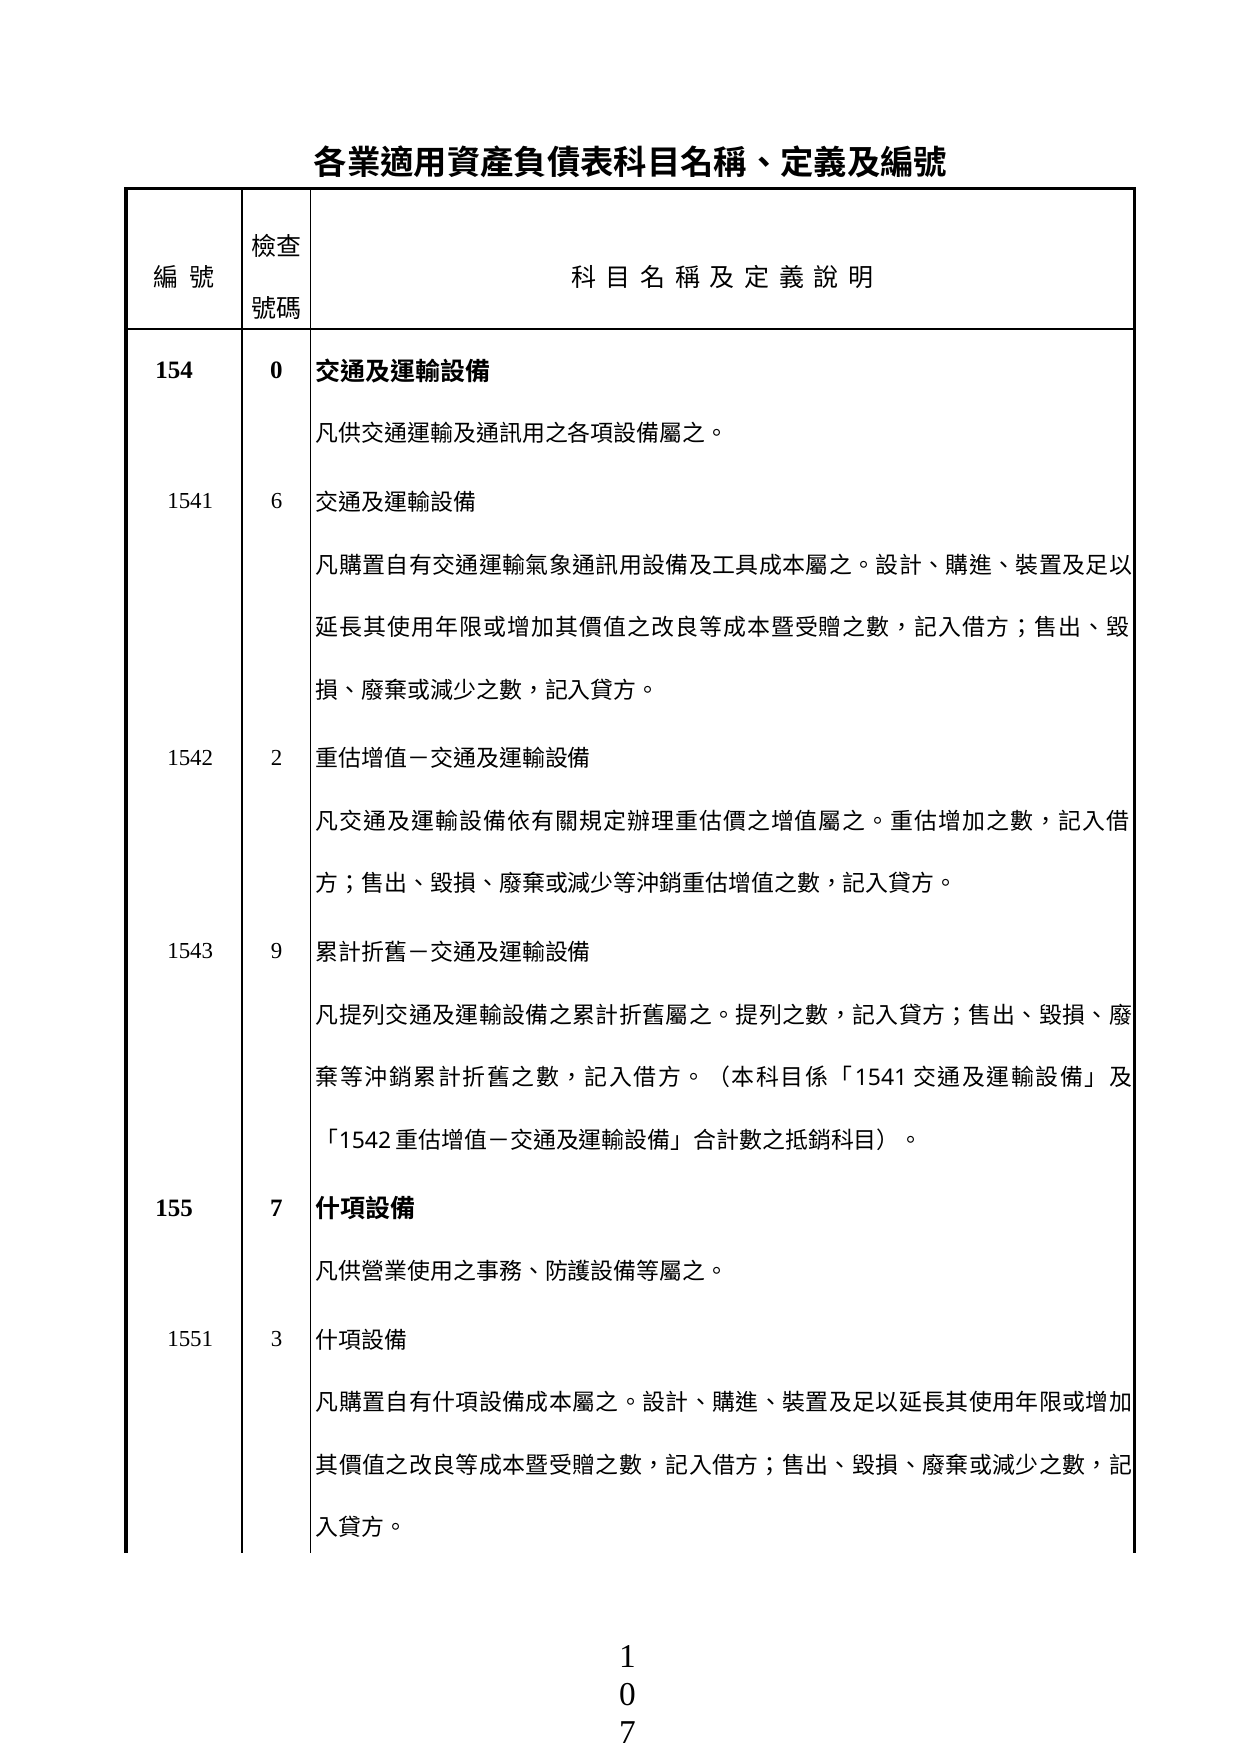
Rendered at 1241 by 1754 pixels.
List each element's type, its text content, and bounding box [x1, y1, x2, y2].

table_header [106, 112, 126, 187]
table_cell 1541 [128, 459, 241, 715]
table_cell 1551 [128, 1297, 241, 1553]
table_cell 什項設備 凡購置自有什項設備成本屬之。設計、購進、裝置及足以延長其使用年限或增加其價值之改良等成本暨受贈之數，記入借方；售出、毀損、廢棄或減少之數，記入貸方。 [311, 1297, 1133, 1553]
table_cell 1543 [128, 909, 241, 1165]
table_cell 155 [128, 1165, 241, 1297]
table_cell 154 [128, 330, 241, 459]
table_cell 累計折舊－交通及運輸設備 凡提列交通及運輸設備之累計折舊屬之。提列之數，記入貸方；售出、毀損、廢棄等沖銷累計折舊之數，記入借方。（本科目係「1541交通及運輸設備」及「1542重估增值－交通及運輸設備」合計數之抵銷科目）。 [311, 909, 1133, 1165]
table_cell 1542 [128, 715, 241, 909]
table_cell 什項設備 凡供營業使用之事務、防護設備等屬之。 [311, 1165, 1133, 1297]
table_cell 檢查號碼 [243, 190, 310, 328]
table_cell 9 [243, 909, 310, 1165]
table_cell [106, 328, 124, 459]
table_cell 交通及運輸設備 凡供交通運輸及通訊用之各項設備屬之。 [311, 330, 1133, 459]
table_cell 科 目 名 稱 及 定 義 說 明 [311, 190, 1133, 328]
table_cell 重估增值－交通及運輸設備 凡交通及運輸設備依有關規定辦理重估價之增值屬之。重估增加之數，記入借方；售出、毀損、廢棄或減少等沖銷重估增值之數，記入貸方。 [311, 715, 1133, 909]
table_cell 2 [243, 715, 310, 909]
table_cell 6 [243, 459, 310, 715]
table_cell [106, 1165, 124, 1297]
table_cell 交通及運輸設備 凡購置自有交通運輸氣象通訊用設備及工具成本屬之。設計、購進、裝置及足以延長其使用年限或增加其價值之改良等成本暨受贈之數，記入借方；售出、毀損、廢棄或減少之數，記入貸方。 [311, 459, 1133, 715]
table_cell [106, 1297, 124, 1553]
table_cell [106, 715, 124, 909]
table_cell 0 [243, 330, 310, 459]
table_cell [106, 187, 124, 328]
table_cell 編 號 [128, 190, 241, 328]
table_cell [106, 459, 124, 715]
table_cell 7 [243, 1165, 310, 1297]
table_cell [106, 909, 124, 1165]
table_header 各業適用資產負債表科目名稱、定義及編號 [126, 112, 1134, 187]
table_cell 3 [243, 1297, 310, 1553]
